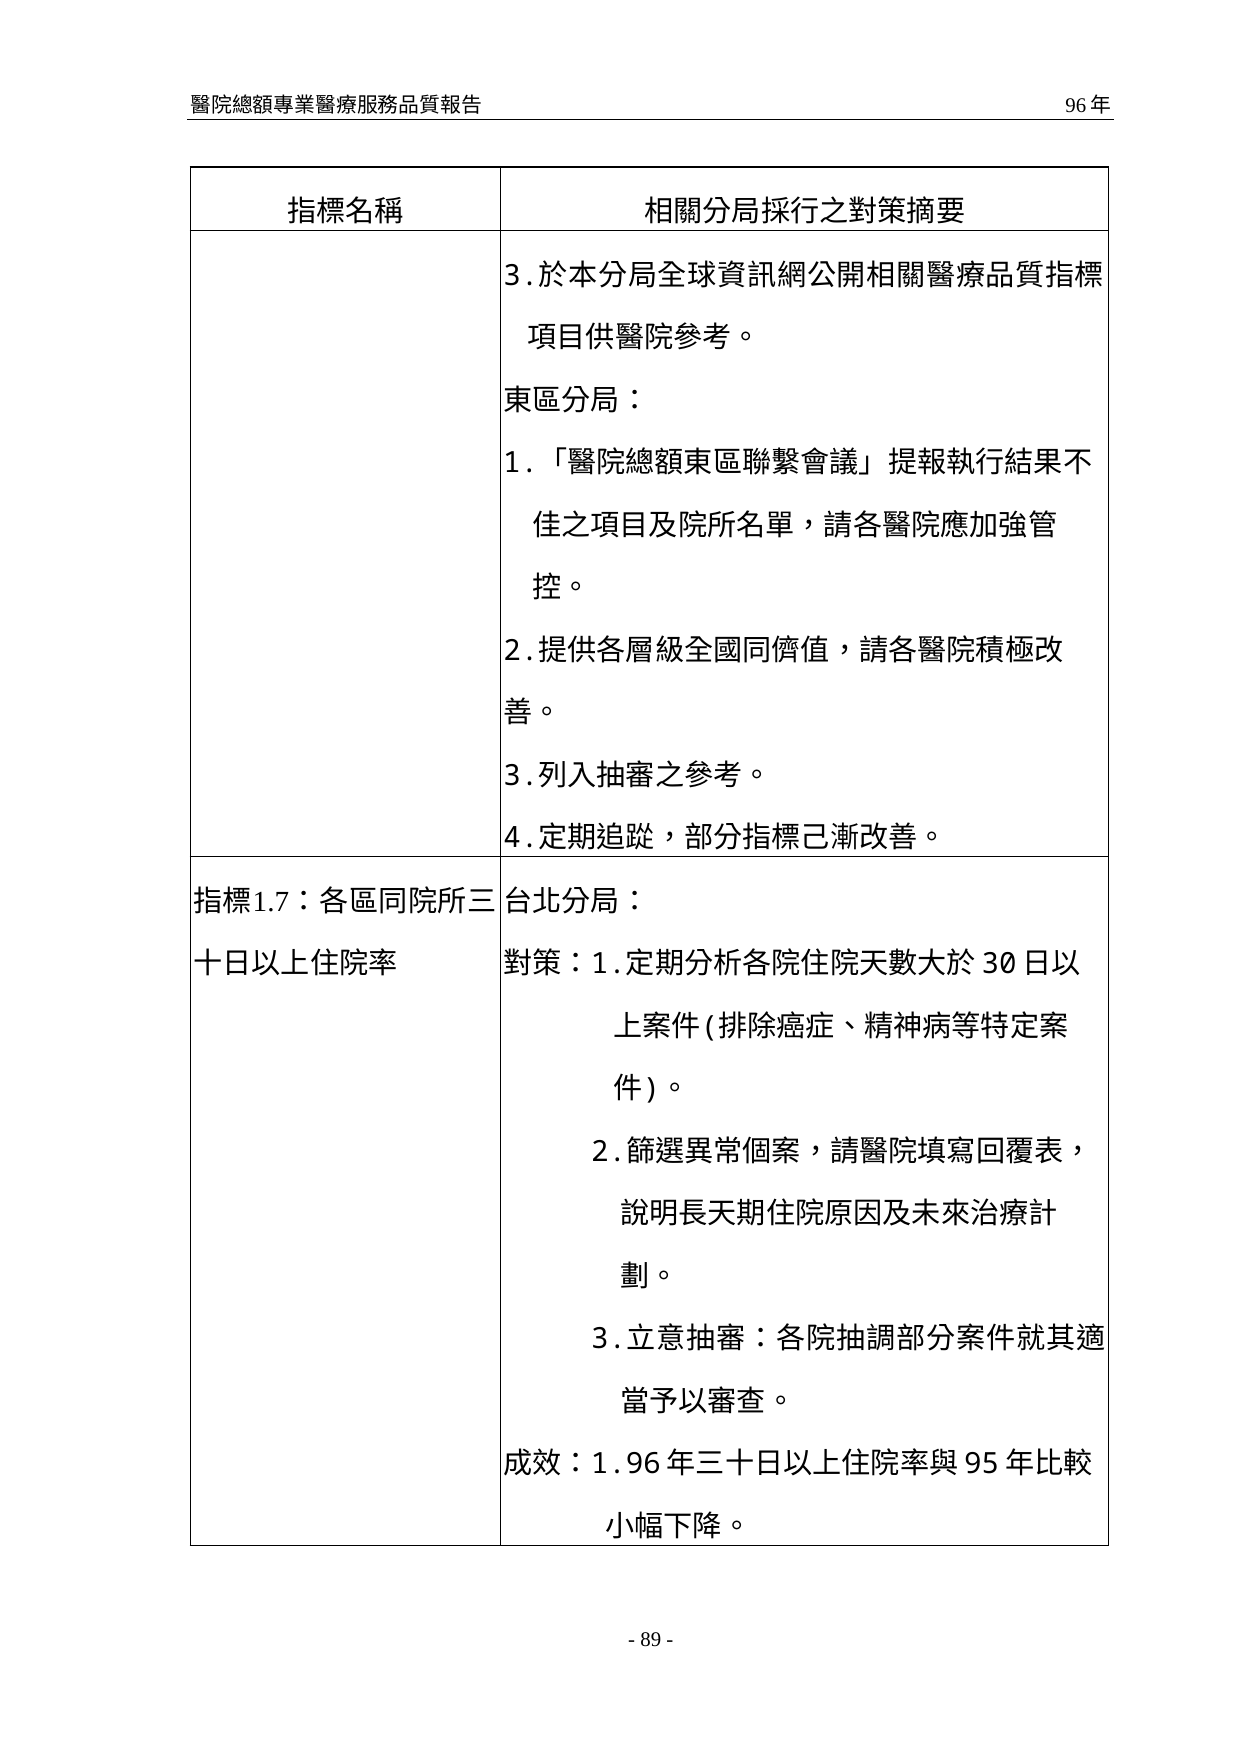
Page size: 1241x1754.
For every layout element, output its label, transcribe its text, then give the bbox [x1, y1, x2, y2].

table_header 相關分局採行之對策摘要 [501, 168, 1108, 230]
table_header 指標名稱 [191, 168, 500, 230]
table_cell 指標1.7：各區同院所三十日以上住院率 [191, 857, 500, 1544]
table_cell 台北分局： 對策：1.定期分析各院住院天數大於30日以上案件(排除癌症、精神病等特定案件)。 2.篩選異常個案，請醫院填寫回覆表，說明長天期住院原因及未來治療計劃。 3.立意抽審：各院抽調部分案件就其適當予以審查。 成效：1.96年三十日以上住院率與95年比較小幅下降。 [501, 857, 1108, 1544]
table_cell [191, 231, 500, 856]
table_cell 3.於本分局全球資訊網公開相關醫療品質指標項目供醫院參考。 東區分局： 1.「醫院總額東區聯繫會議」提報執行結果不佳之項目及院所名單，請各醫院應加強管控。 2.提供各層級全國同儕值，請各醫院積極改善。 3.列入抽審之參考。 4.定期追踨，部分指標己漸改善。 [501, 231, 1108, 856]
